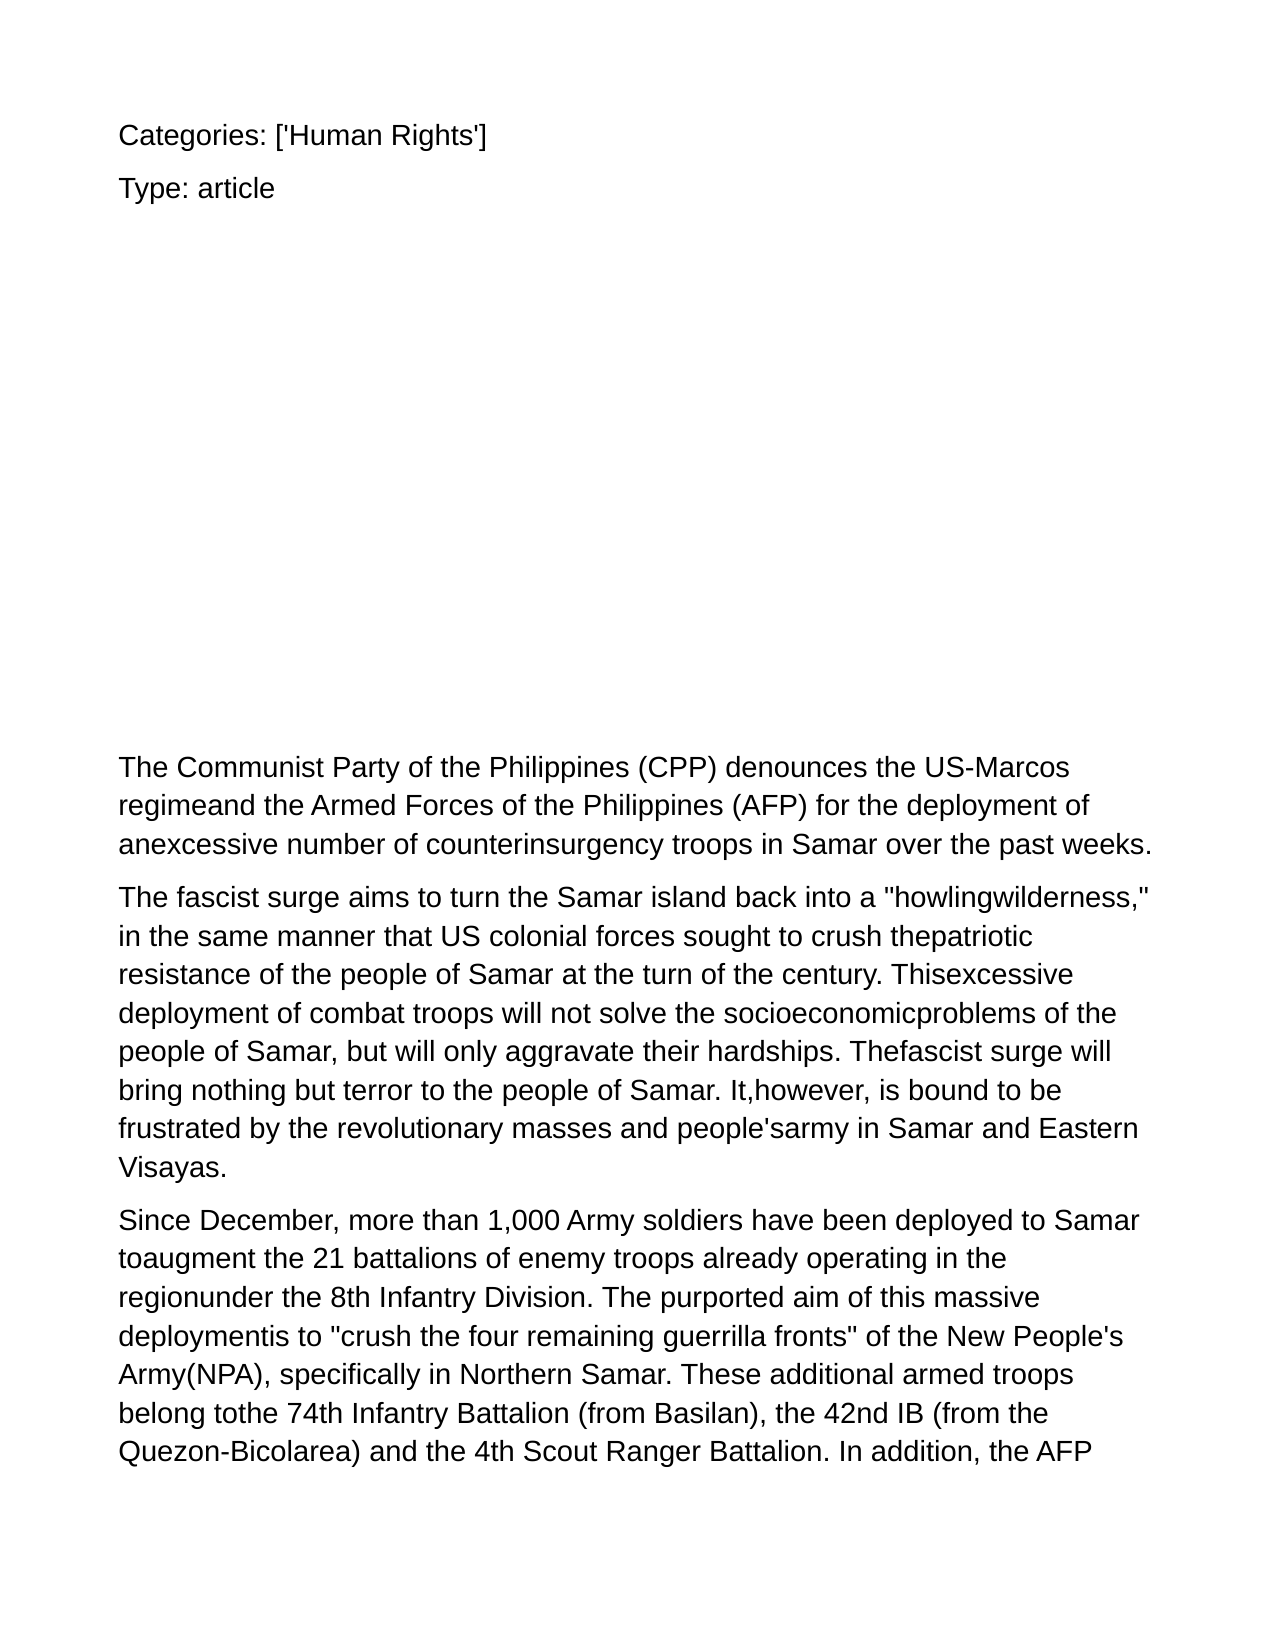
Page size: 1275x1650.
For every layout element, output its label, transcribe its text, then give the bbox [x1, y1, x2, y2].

text Since December, more than 1,000 Army soldiers have been deployed to Samar toaugment the 21 battalions of enemy troops already operating in the regionunder the 8th Infantry Division. The purported aim of this massive deploymentis to "crush the four remaining guerrilla fronts" of the New People's Army(NPA), specifically in Northern Samar. These additional armed troops belong tothe 74th Infantry Battalion (from Basilan), the 42nd IB (from the Quezon-Bicolarea) and the 4th Scout Ranger Battalion. In addition, the AFP [118, 1203, 1157, 1468]
text The fascist surge aims to turn the Samar island back into a "howlingwilderness," in the same manner that US colonial forces sought to crush thepatriotic resistance of the people of Samar at the turn of the century. Thisexcessive deployment of combat troops will not solve the socioeconomicproblems of the people of Samar, but will only aggravate their hardships. Thefascist surge will bring nothing but terror to the people of Samar. It,however, is bound to be frustrated by the revolutionary masses and people'sarmy in Samar and Eastern Visayas. [118, 880, 1157, 1183]
text Categories: ['Human Rights'] [118, 118, 1157, 152]
text Type: article [118, 171, 1157, 205]
text The Communist Party of the Philippines (CPP) denounces the US-Marcos regimeand the Armed Forces of the Philippines (AFP) for the deployment of anexcessive number of counterinsurgency troops in Samar over the past weeks. [118, 750, 1157, 860]
